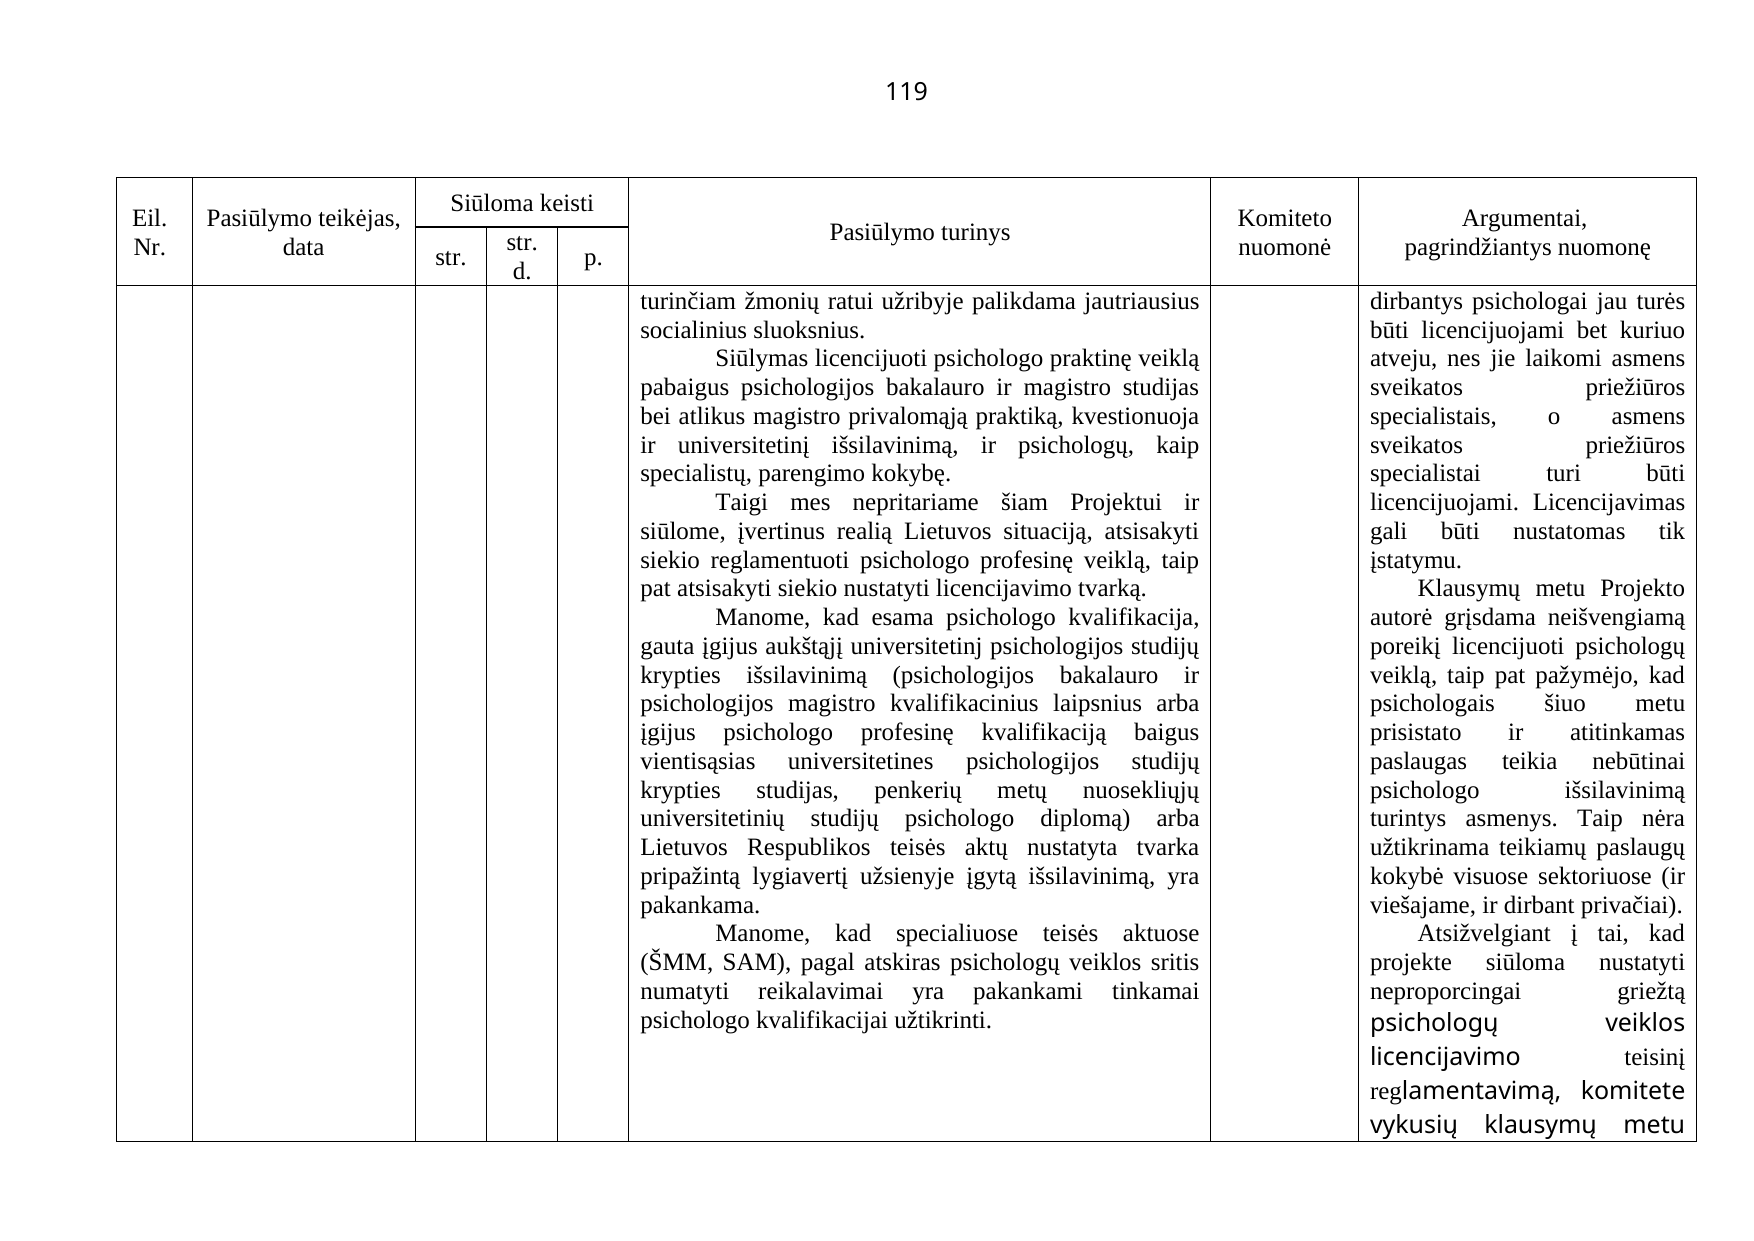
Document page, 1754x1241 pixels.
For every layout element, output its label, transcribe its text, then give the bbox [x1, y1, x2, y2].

table_header Pasiūlymo teikėjas, data [193, 178, 415, 285]
table_cell [1211, 286, 1358, 1141]
table_header Komiteto nuomonė [1211, 178, 1358, 285]
table_header Siūloma keisti [416, 178, 628, 226]
table_cell str. [416, 228, 486, 285]
table_header Argumentai, pagrindžiantys nuomonę [1359, 178, 1696, 285]
table_header Pasiūlymo turinys [629, 178, 1210, 285]
table_cell turinčiam žmonių ratui užribyje palikdama jautriausius socialinius sluoksnius. Siūlymas licencijuoti psichologo praktinę veiklą pabaigus psichologijos bakalauro ir magistro studijas bei atlikus magistro privalomąją praktiką, kvestionuoja ir universitetinį išsilavinimą, ir psichologų, kaip specialistų, parengimo kokybę. Taigi mes nepritariame šiam Projektui ir siūlome, įvertinus realią Lietuvos situaciją, atsisakyti siekio reglamentuoti psichologo profesinę veiklą, taip pat atsisakyti siekio nustatyti licencijavimo tvarką. Manome, kad esama psichologo kvalifikacija, gauta įgijus aukštąjį universitetinj psichologijos studijų krypties išsilavinimą (psichologijos bakalauro ir psichologijos magistro kvalifikacinius laipsnius arba įgijus psichologo profesinę kvalifikaciją baigus vientisąsias universitetines psichologijos studijų krypties studijas, penkerių metų nuosekliųjų universitetinių studijų psichologo diplomą) arba Lietuvos Respublikos teisės aktų nustatyta tvarka pripažintą lygiavertį užsienyje įgytą išsilavinimą, yra pakankama. Manome, kad specialiuose teisės aktuose (ŠMM, SAM), pagal atskiras psichologų veiklos sritis numatyti reikalavimai yra pakankami tinkamai psichologo kvalifikacijai užtikrinti. [629, 286, 1210, 1141]
table_cell [193, 286, 415, 1141]
table_cell [558, 286, 628, 1141]
table_cell str. d. [487, 228, 557, 285]
table_header Eil. Nr. [117, 178, 192, 285]
table_cell [487, 286, 557, 1141]
table_cell dirbantys psichologai jau turės būti licencijuojami bet kuriuo atveju, nes jie laikomi asmens sveikatos priežiūros specialistais, o asmens sveikatos priežiūros specialistai turi būti licencijuojami. Licencijavimas gali būti nustatomas tik įstatymu. Klausymų metu Projekto autorė grįsdama neišvengiamą poreikį licencijuoti psichologų veiklą, taip pat pažymėjo, kad psichologais šiuo metu prisistato ir atitinkamas paslaugas teikia nebūtinai psichologo išsilavinimą turintys asmenys. Taip nėra užtikrinama teikiamų paslaugų kokybė visuose sektoriuose (ir viešajame, ir dirbant privačiai). Atsižvelgiant į tai, kad projekte siūloma nustatyti neproporcingai griežtą psichologų veiklos licencijavimo teisinį reglamentavimą, komitete vykusių klausymų metu [1359, 286, 1696, 1141]
table_cell [117, 286, 192, 1141]
table_cell p. [558, 228, 628, 285]
table_cell [416, 286, 486, 1141]
